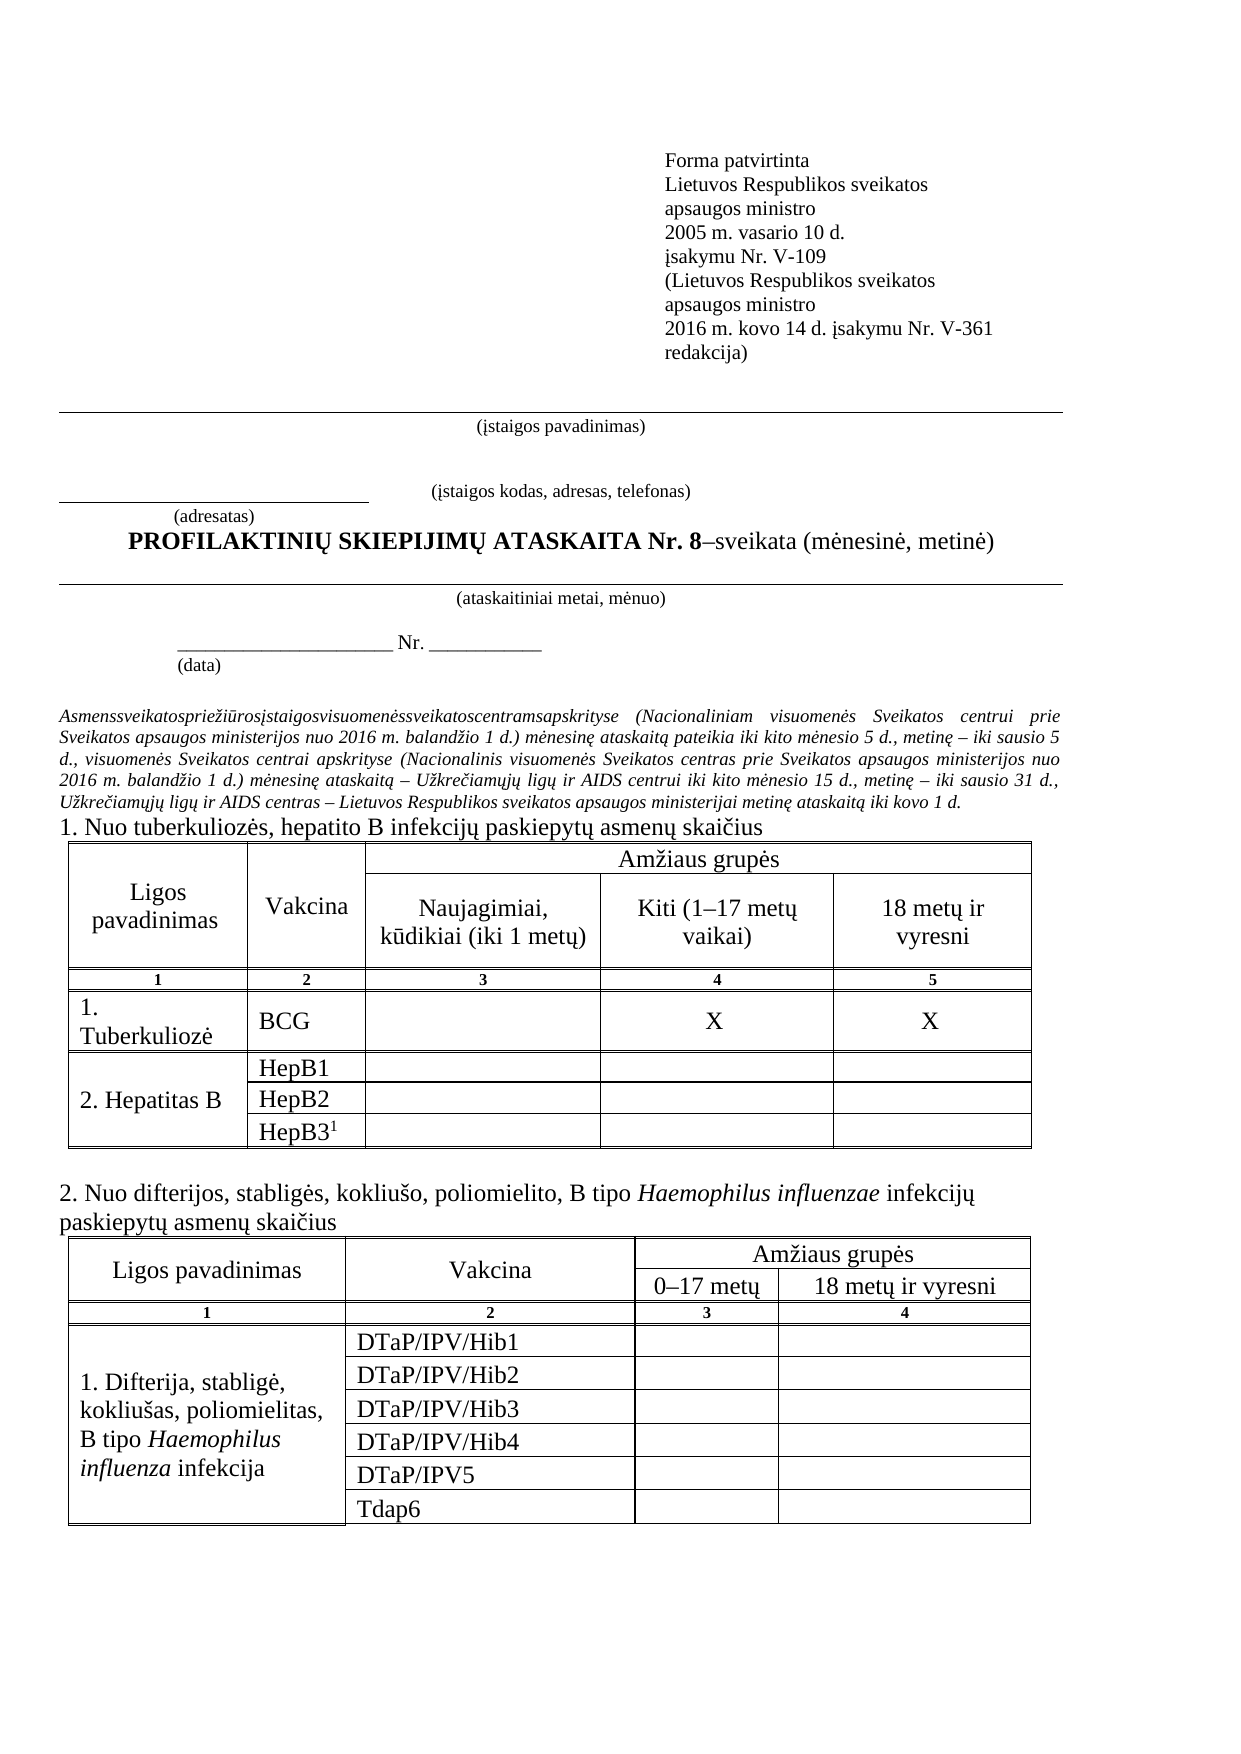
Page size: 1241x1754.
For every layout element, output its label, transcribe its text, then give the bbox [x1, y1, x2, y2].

table_cell [779, 1490, 1030, 1522]
text 2005 m. vasario 10 d. [59, 220, 1063, 244]
text (adresatas) [59, 503, 369, 526]
table_cell [636, 1390, 778, 1422]
table_cell 1 [69, 1303, 345, 1322]
table_cell DTaP/IPV/Hib1 [346, 1326, 634, 1356]
text (įstaigos kodas, adresas, telefonas) [59, 480, 1063, 502]
table_cell 1. Tuberkuliozė [69, 992, 247, 1049]
table_cell [834, 1083, 1031, 1113]
table_cell X [601, 992, 833, 1049]
table_cell [636, 1424, 778, 1456]
table_cell [636, 1326, 778, 1356]
text Lietuvos Respublikos sveikatos [59, 172, 1063, 196]
table_cell 4 [779, 1303, 1030, 1322]
text 2. Nuo difterijos, stabligės, kokliušo, poliomielito, B tipo Haemophilus influenzae infekcijų paskiepytų asmenų skaičius [59, 1178, 1063, 1236]
table_cell [601, 1053, 833, 1081]
table_cell [636, 1357, 778, 1389]
text apsaugos ministro [59, 196, 1063, 220]
table_cell [834, 1053, 1031, 1081]
table_header Amžiaus grupės [636, 1239, 1030, 1267]
table_cell 1. Difterija, stabligė, kokliušas, poliomielitas, B tipo Haemophilus influenza infekcija [69, 1326, 345, 1522]
table_cell 4 [601, 970, 833, 989]
table_cell 5 [834, 970, 1031, 989]
table_cell 1 [69, 970, 247, 989]
table_cell DTaP/IPV/Hib2 [346, 1357, 634, 1389]
text 1. Nuo tuberkuliozės, hepatito B infekcijų paskiepytų asmenų skaičius [59, 812, 1063, 841]
table_header Ligos pavadinimas [69, 844, 247, 967]
table_cell Kiti (1–17 metų vaikai) [601, 874, 833, 967]
text Forma patvirtinta [59, 148, 1063, 172]
table_cell [601, 1083, 833, 1113]
table_cell 3 [636, 1303, 778, 1322]
text PROFILAKTINIŲ SKIEPIJIMŲ ATASKAITA Nr. 8–sveikata (mėnesinė, metinė) [59, 526, 1063, 584]
table_cell 0–17 metų [636, 1269, 778, 1300]
table_cell Naujagimiai, kūdikiai (iki 1 metų) [366, 874, 600, 967]
table_cell HepB1 [248, 1053, 365, 1081]
table_cell X [834, 992, 1031, 1049]
table_cell [636, 1457, 778, 1489]
table_cell 2 [346, 1303, 634, 1322]
table_cell [366, 1083, 600, 1113]
table_cell DTaP/IPV/Hib3 [346, 1390, 634, 1422]
text apsaugos ministro [59, 292, 1063, 316]
table_cell [779, 1457, 1030, 1489]
table_cell [366, 1053, 600, 1081]
table_cell 2 [248, 970, 365, 989]
table_cell [779, 1390, 1030, 1422]
table_cell Tdap6 [346, 1490, 634, 1522]
table_cell 3 [366, 970, 600, 989]
text _______________________ Nr. ____________ (data) [177, 630, 561, 676]
table_header Vakcina [248, 844, 365, 967]
table_cell 2. Hepatitas B [69, 1053, 247, 1146]
text (įstaigos pavadinimas) [59, 413, 1063, 480]
table_cell HepB31 [248, 1114, 365, 1146]
text įsakymu Nr. V-109 [59, 244, 1063, 268]
table_cell [834, 1114, 1031, 1146]
table_cell DTaP/IPV5 [346, 1457, 634, 1489]
table_header Vakcina [346, 1239, 634, 1300]
text (Lietuvos Respublikos sveikatos [59, 268, 1063, 292]
table_cell DTaP/IPV/Hib4 [346, 1424, 634, 1456]
table_cell BCG [248, 992, 365, 1049]
text 2016 m. kovo 14 d. įsakymu Nr. V-361 [59, 316, 1063, 340]
table_cell [779, 1357, 1030, 1389]
table_cell [779, 1424, 1030, 1456]
table_cell [366, 1114, 600, 1146]
table_cell HepB2 [248, 1083, 365, 1113]
text (ataskaitiniai metai, mėnuo) [59, 585, 1063, 630]
table_cell [636, 1490, 778, 1522]
table_cell [366, 992, 600, 1049]
table_cell 18 metų ir vyresni [834, 874, 1031, 967]
table_header Ligos pavadinimas [69, 1239, 345, 1300]
text redakcija) [59, 340, 1063, 364]
table_header Amžiaus grupės [366, 844, 1031, 873]
text Asmenssveikatospriežiūrosįstaigosvisuomenėssveikatoscentramsapskrityse (Nacionaliniam visuomenės Sveikatos centrui prie Sveikatos apsaugos ministerijos nuo 2016 m. balandžio 1 d.) mėnesinę ataskaitą pateikia iki kito mėnesio 5 d., metinę – iki sausio 5 d., visuomenės Sveikatos centrai apskrityse (Nacionalinis visuomenės Sveikatos centras prie Sveikatos apsaugos ministerijos nuo 2016 m. balandžio 1 d.) mėnesinę ataskaitą – Užkrečiamųjų ligų ir AIDS centrui iki kito mėnesio 15 d., metinę – iki sausio 31 d., Užkrečiamųjų ligų ir AIDS centras – Lietuvos Respublikos sveikatos apsaugos ministerijai metinę ataskaitą iki kovo 1 d. [59, 704, 1063, 812]
table_cell [779, 1326, 1030, 1356]
table_cell 18 metų ir vyresni [779, 1269, 1030, 1300]
table_cell [601, 1114, 833, 1146]
